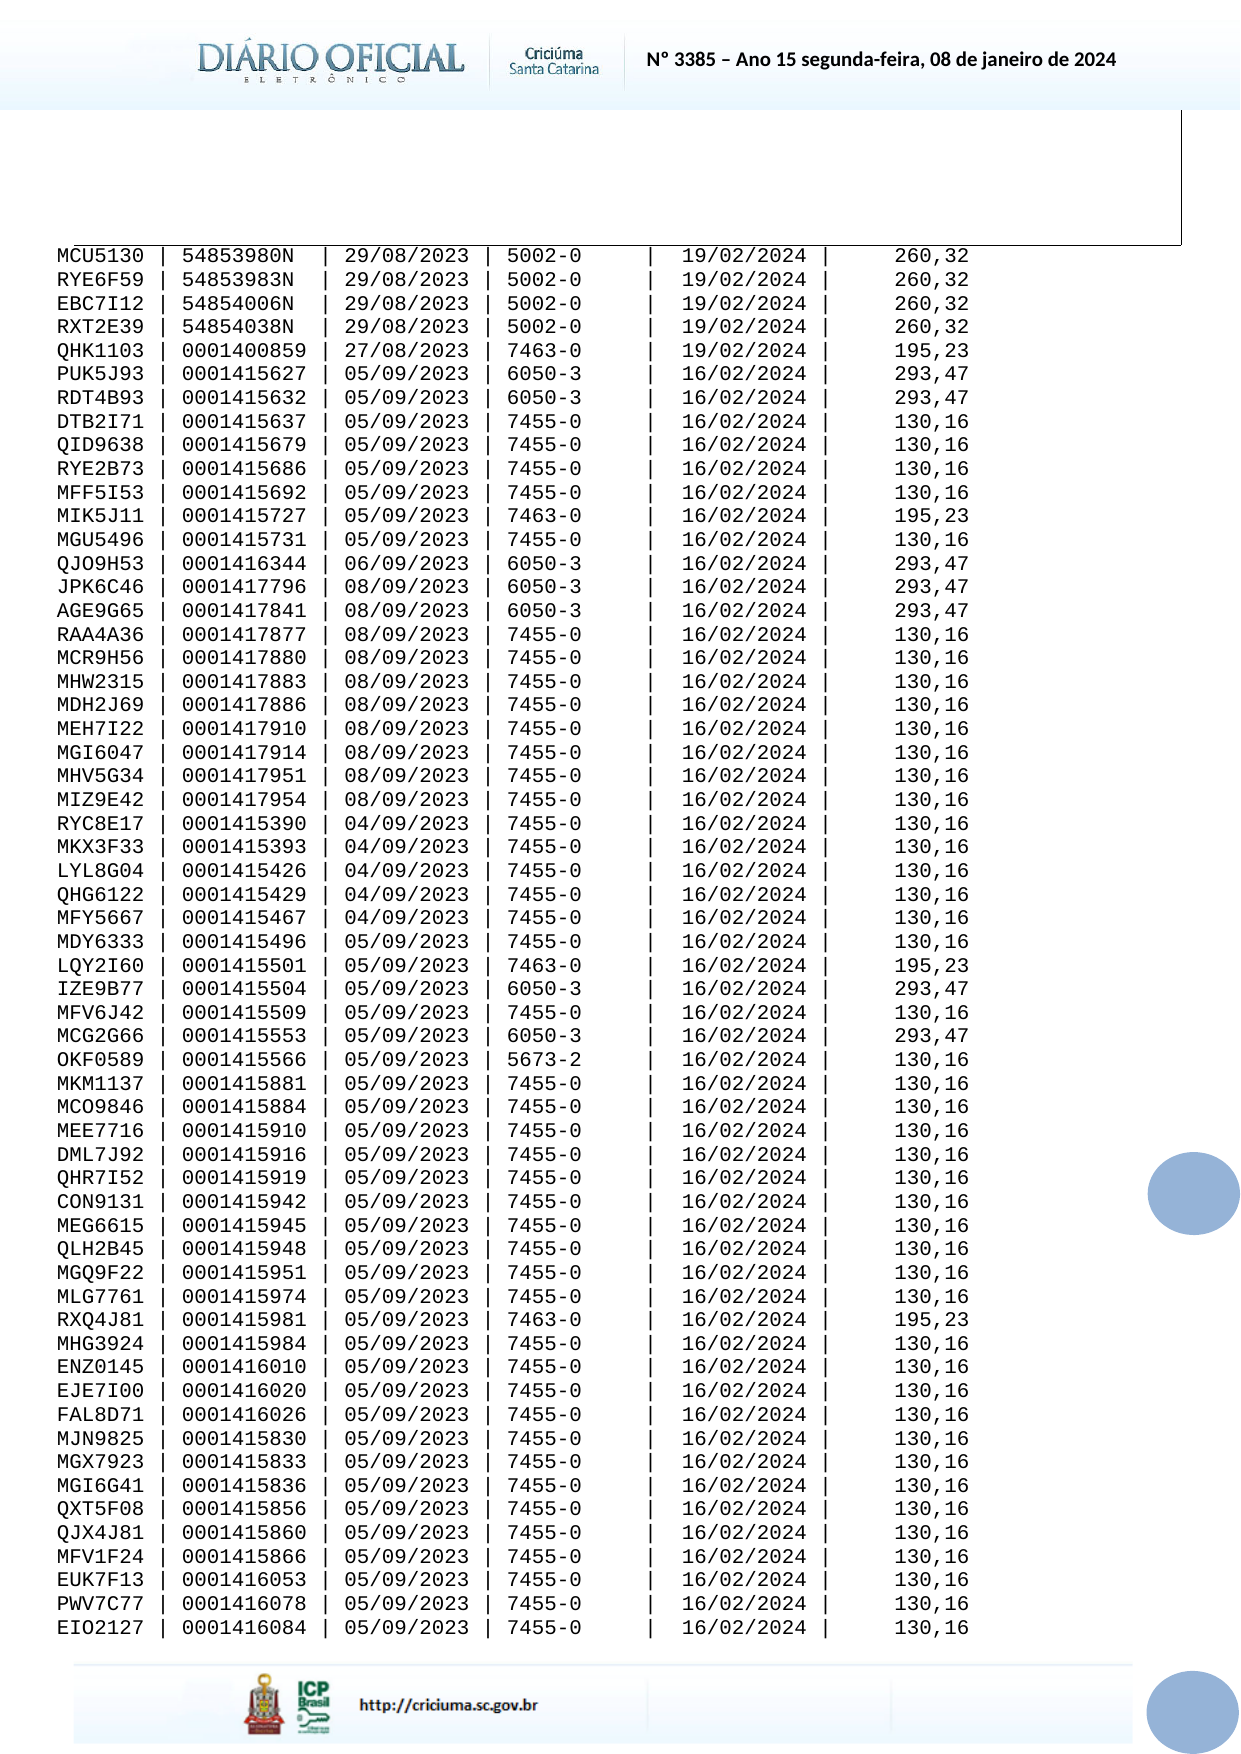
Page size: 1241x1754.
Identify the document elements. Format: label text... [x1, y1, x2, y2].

text RAA4A36 | 0001417877 | 08/09/2023 | 7455-0 | 16/02/2024 | 130,16 [44, 623, 1181, 647]
text MFF5I53 | 0001415692 | 05/09/2023 | 7455-0 | 16/02/2024 | 130,16 [44, 482, 1181, 505]
text EJE7I00 | 0001416020 | 05/09/2023 | 7455-0 | 16/02/2024 | 130,16 [44, 1380, 1181, 1404]
text MCR9H56 | 0001417880 | 08/09/2023 | 7455-0 | 16/02/2024 | 130,16 [44, 647, 1181, 671]
text MIZ9E42 | 0001417954 | 08/09/2023 | 7455-0 | 16/02/2024 | 130,16 [44, 789, 1181, 813]
text MDY6333 | 0001415496 | 05/09/2023 | 7455-0 | 16/02/2024 | 130,16 [44, 931, 1181, 954]
text IZE9B77 | 0001415504 | 05/09/2023 | 6050-3 | 16/02/2024 | 293,47 [44, 978, 1181, 1002]
text MGU5496 | 0001415731 | 05/09/2023 | 7455-0 | 16/02/2024 | 130,16 [44, 529, 1181, 553]
text CON9131 | 0001415942 | 05/09/2023 | 7455-0 | 16/02/2024 | 130,16 [44, 1191, 1153, 1215]
text MFV1F24 | 0001415866 | 05/09/2023 | 7455-0 | 16/02/2024 | 130,16 [44, 1546, 1181, 1569]
text MEH7I22 | 0001417910 | 08/09/2023 | 7455-0 | 16/02/2024 | 130,16 [44, 718, 1181, 742]
text MHW2315 | 0001417883 | 08/09/2023 | 7455-0 | 16/02/2024 | 130,16 [44, 671, 1181, 694]
text MKX3F33 | 0001415393 | 04/09/2023 | 7455-0 | 16/02/2024 | 130,16 [44, 836, 1181, 860]
text QXT5F08 | 0001415856 | 05/09/2023 | 7455-0 | 16/02/2024 | 130,16 [44, 1498, 1181, 1522]
text ENZ0145 | 0001416010 | 05/09/2023 | 7455-0 | 16/02/2024 | 130,16 [44, 1357, 1181, 1380]
text MGI6G41 | 0001415836 | 05/09/2023 | 7455-0 | 16/02/2024 | 130,16 [44, 1475, 1181, 1498]
text DML7J92 | 0001415916 | 05/09/2023 | 7455-0 | 16/02/2024 | 130,16 [44, 1144, 1181, 1167]
text RYE2B73 | 0001415686 | 05/09/2023 | 7455-0 | 16/02/2024 | 130,16 [44, 458, 1181, 482]
text PWV7C77 | 0001416078 | 05/09/2023 | 7455-0 | 16/02/2024 | 130,16 [44, 1593, 1181, 1617]
text FAL8D71 | 0001416026 | 05/09/2023 | 7455-0 | 16/02/2024 | 130,16 [44, 1404, 1181, 1427]
text MGX7923 | 0001415833 | 05/09/2023 | 7455-0 | 16/02/2024 | 130,16 [44, 1451, 1181, 1475]
text LYL8G04 | 0001415426 | 04/09/2023 | 7455-0 | 16/02/2024 | 130,16 [44, 860, 1181, 884]
text QHR7I52 | 0001415919 | 05/09/2023 | 7455-0 | 16/02/2024 | 130,16 [44, 1167, 1157, 1191]
text MGI6047 | 0001417914 | 08/09/2023 | 7455-0 | 16/02/2024 | 130,16 [44, 742, 1181, 765]
text EIO2127 | 0001416084 | 05/09/2023 | 7455-0 | 16/02/2024 | 130,16 [44, 1617, 1181, 1640]
text RYC8E17 | 0001415390 | 04/09/2023 | 7455-0 | 16/02/2024 | 130,16 [44, 813, 1181, 836]
text DTB2I71 | 0001415637 | 05/09/2023 | 7455-0 | 16/02/2024 | 130,16 [44, 411, 1181, 434]
text LQY2I60 | 0001415501 | 05/09/2023 | 7463-0 | 16/02/2024 | 195,23 [44, 954, 1181, 978]
text EUK7F13 | 0001416053 | 05/09/2023 | 7455-0 | 16/02/2024 | 130,16 [44, 1569, 1181, 1593]
text MCU5130 | 54853980N | 29/08/2023 | 5002-0 | 19/02/2024 | 260,32 [44, 245, 1181, 269]
text MJN9825 | 0001415830 | 05/09/2023 | 7455-0 | 16/02/2024 | 130,16 [44, 1427, 1181, 1451]
text EBC7I12 | 54854006N | 29/08/2023 | 5002-0 | 19/02/2024 | 260,32 [44, 292, 1181, 316]
text QLH2B45 | 0001415948 | 05/09/2023 | 7455-0 | 16/02/2024 | 130,16 [44, 1238, 1181, 1262]
text MIK5J11 | 0001415727 | 05/09/2023 | 7463-0 | 16/02/2024 | 195,23 [44, 505, 1181, 529]
text MHG3924 | 0001415984 | 05/09/2023 | 7455-0 | 16/02/2024 | 130,16 [44, 1333, 1181, 1357]
text OKF0589 | 0001415566 | 05/09/2023 | 5673-2 | 16/02/2024 | 130,16 [44, 1049, 1181, 1073]
text QJO9H53 | 0001416344 | 06/09/2023 | 6050-3 | 16/02/2024 | 293,47 [44, 553, 1181, 576]
text MKM1137 | 0001415881 | 05/09/2023 | 7455-0 | 16/02/2024 | 130,16 [44, 1073, 1181, 1096]
text QHK1103 | 0001400859 | 27/08/2023 | 7463-0 | 19/02/2024 | 195,23 [44, 340, 1181, 363]
text QJX4J81 | 0001415860 | 05/09/2023 | 7455-0 | 16/02/2024 | 130,16 [44, 1522, 1181, 1546]
text JPK6C46 | 0001417796 | 08/09/2023 | 6050-3 | 16/02/2024 | 293,47 [44, 576, 1181, 600]
text QID9638 | 0001415679 | 05/09/2023 | 7455-0 | 16/02/2024 | 130,16 [44, 434, 1181, 458]
text MLG7761 | 0001415974 | 05/09/2023 | 7455-0 | 16/02/2024 | 130,16 [44, 1286, 1181, 1309]
text MFV6J42 | 0001415509 | 05/09/2023 | 7455-0 | 16/02/2024 | 130,16 [44, 1002, 1181, 1026]
text RDT4B93 | 0001415632 | 05/09/2023 | 6050-3 | 16/02/2024 | 293,47 [44, 387, 1181, 411]
text MCO9846 | 0001415884 | 05/09/2023 | 7455-0 | 16/02/2024 | 130,16 [44, 1096, 1181, 1120]
text MCG2G66 | 0001415553 | 05/09/2023 | 6050-3 | 16/02/2024 | 293,47 [44, 1026, 1181, 1049]
text MGQ9F22 | 0001415951 | 05/09/2023 | 7455-0 | 16/02/2024 | 130,16 [44, 1262, 1181, 1286]
text RXT2E39 | 54854038N | 29/08/2023 | 5002-0 | 19/02/2024 | 260,32 [44, 316, 1181, 340]
text RXQ4J81 | 0001415981 | 05/09/2023 | 7463-0 | 16/02/2024 | 195,23 [44, 1309, 1181, 1333]
text MDH2J69 | 0001417886 | 08/09/2023 | 7455-0 | 16/02/2024 | 130,16 [44, 694, 1181, 718]
text QHG6122 | 0001415429 | 04/09/2023 | 7455-0 | 16/02/2024 | 130,16 [44, 884, 1181, 907]
text PUK5J93 | 0001415627 | 05/09/2023 | 6050-3 | 16/02/2024 | 293,47 [44, 363, 1181, 387]
text RYE6F59 | 54853983N | 29/08/2023 | 5002-0 | 19/02/2024 | 260,32 [44, 269, 1181, 292]
text AGE9G65 | 0001417841 | 08/09/2023 | 6050-3 | 16/02/2024 | 293,47 [44, 600, 1181, 623]
text MHV5G34 | 0001417951 | 08/09/2023 | 7455-0 | 16/02/2024 | 130,16 [44, 765, 1181, 789]
text MFY5667 | 0001415467 | 04/09/2023 | 7455-0 | 16/02/2024 | 130,16 [44, 907, 1181, 931]
text MEE7716 | 0001415910 | 05/09/2023 | 7455-0 | 16/02/2024 | 130,16 [44, 1120, 1181, 1144]
text MEG6615 | 0001415945 | 05/09/2023 | 7455-0 | 16/02/2024 | 130,16 [44, 1215, 1181, 1238]
